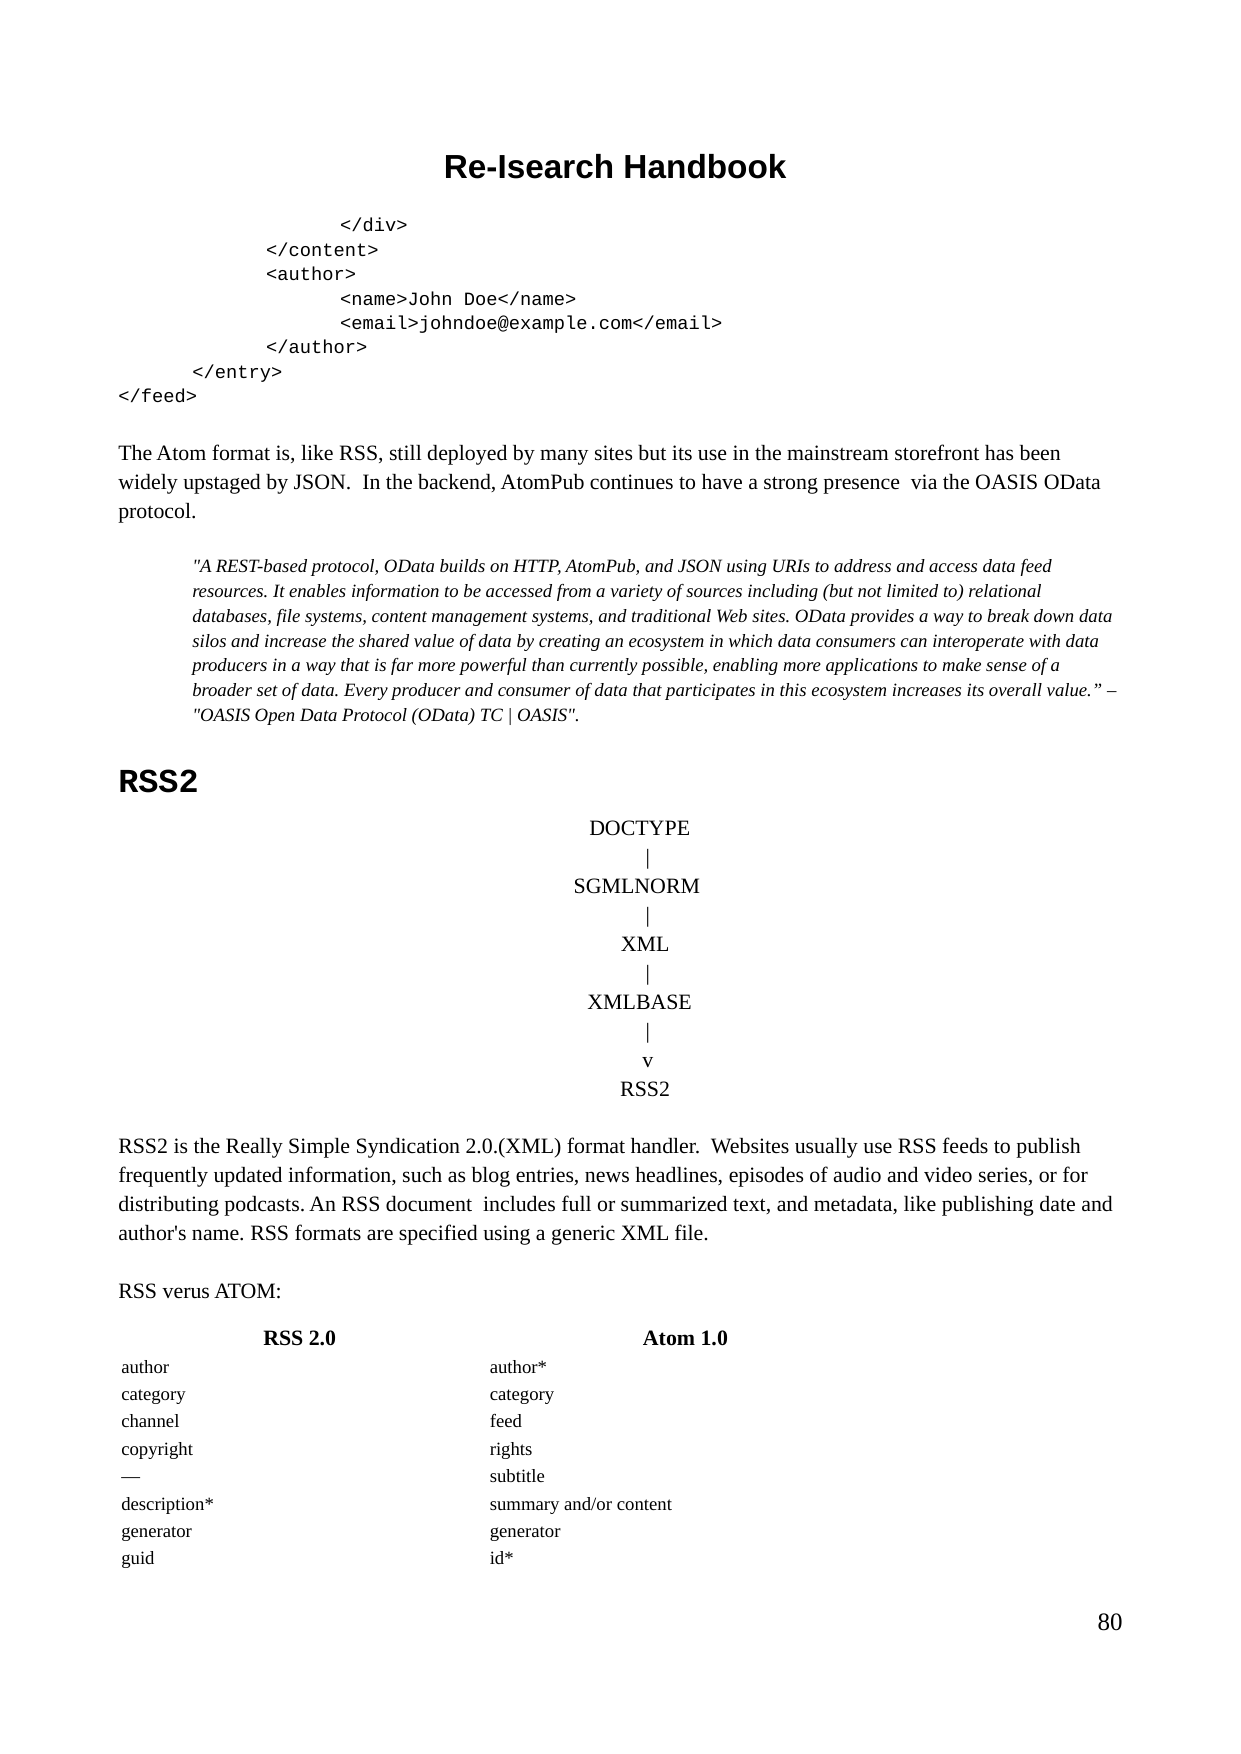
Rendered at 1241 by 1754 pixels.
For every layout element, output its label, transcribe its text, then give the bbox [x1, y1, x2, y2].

table_cell subtitle [487, 1462, 889, 1489]
table_cell — [118, 1462, 487, 1489]
table_cell feed [487, 1408, 889, 1435]
text RSS2 is the Really Simple Syndication 2.0.(XML) format handler. Websites usually use RSS feeds to publish frequently updated information, such as blog entries, news headlines, episodes of audio and video series, or for distributing podcasts. An RSS document includes full or summarized text, and metadata, like publishing date and author's name. RSS formats are specified using a generic XML file. [118, 1133, 1122, 1245]
text </div> [118, 216, 1122, 237]
table_header RSS 2.0 [118, 1322, 487, 1353]
text XML [118, 931, 1122, 956]
text v [118, 1047, 1122, 1072]
table_cell generator [487, 1517, 889, 1544]
text </feed> [118, 387, 1122, 408]
text </entry> [118, 362, 1122, 384]
text RSS verus ATOM: [118, 1278, 1122, 1303]
text <author> [118, 265, 1122, 286]
table_cell rights [487, 1435, 889, 1462]
table_cell category [118, 1380, 487, 1407]
text "A REST-based protocol, OData builds on HTTP, AtomPub, and JSON using URIs to address and access data feed resources. It enables information to be accessed from a variety of sources including (but not limited to) relational databases, file systems, content management systems, and traditional Web sites. OData provides a way to break down data silos and increase the shared value of data by creating an ecosystem in which data consumers can interoperate with data producers in a way that is far more powerful than currently possible, enabling more applications to make sense of a broader set of data. Every producer and consumer of data that participates in this ecosystem increases its overall value.” – [192, 555, 1122, 701]
table_cell summary and/or content [487, 1490, 889, 1517]
table_cell guid [118, 1544, 487, 1572]
text </content> [118, 241, 1122, 262]
text SGMLNORM [118, 873, 1122, 898]
table_header Atom 1.0 [487, 1322, 889, 1353]
table_cell copyright [118, 1435, 487, 1462]
text | [118, 844, 1122, 869]
table_cell author* [487, 1353, 889, 1380]
text <email>johndoe@example.com</email> [118, 314, 1122, 335]
text </author> [118, 338, 1122, 359]
text <name>John Doe</name> [118, 289, 1122, 311]
subtitle RSS2 [118, 764, 1122, 803]
text | [118, 902, 1122, 927]
text DOCTYPE [118, 815, 1122, 840]
table_cell channel [118, 1408, 487, 1435]
text XMLBASE [118, 989, 1122, 1014]
table_cell category [487, 1380, 889, 1407]
table_cell id* [487, 1544, 889, 1572]
text "OASIS Open Data Protocol (OData) TC | OASIS". [192, 704, 1122, 726]
table_cell generator [118, 1517, 487, 1544]
text The Atom format is, like RSS, still deployed by many sites but its use in the mainstream storefront has been widely upstaged by JSON. In the backend, AtomPub continues to have a strong presence via the OASIS OData protocol. [118, 440, 1122, 523]
text | [118, 960, 1122, 985]
table_cell author [118, 1353, 487, 1380]
text | [118, 1018, 1122, 1043]
table_cell description* [118, 1490, 487, 1517]
text RSS2 [118, 1076, 1122, 1101]
